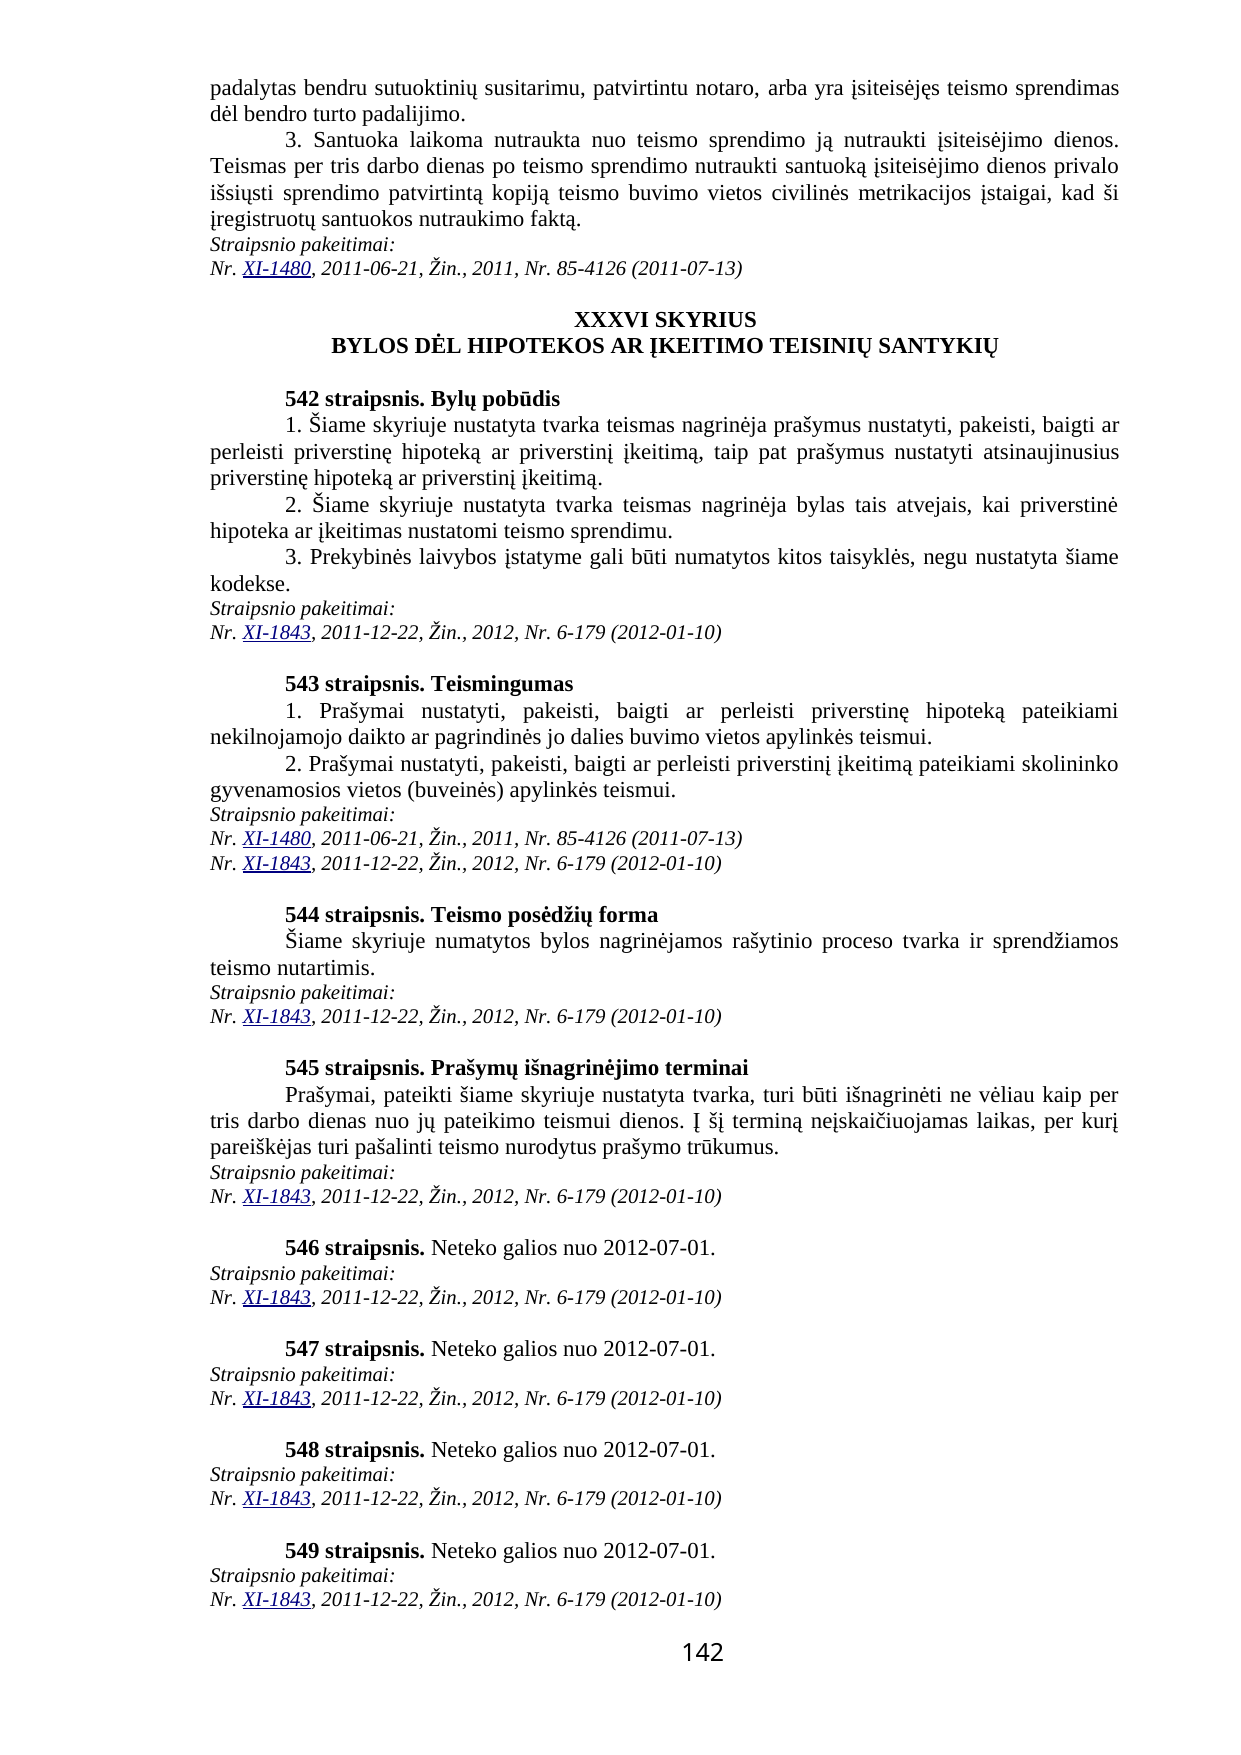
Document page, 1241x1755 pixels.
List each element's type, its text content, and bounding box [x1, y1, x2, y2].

text Nr. XI-1480, 2011-06-21, Žin., 2011, Nr. 85-4126 (2011-07-13) [210, 256, 1120, 280]
text Nr. XI-1480, 2011-06-21, Žin., 2011, Nr. 85-4126 (2011-07-13) [210, 826, 1120, 850]
text padalytas bendru sutuoktinių susitarimu, patvirtintu notaro, arba yra įsiteisėjęs teismo sprendimas dėl bendro turto padalijimo. [210, 73, 1120, 126]
text Nr. XI-1843, 2011-12-22, Žin., 2012, Nr. 6-179 (2012-01-10) [210, 1004, 1120, 1028]
text Straipsnio pakeitimai: [210, 1563, 1120, 1587]
text 543 straipsnis. Teismingumas [210, 671, 1120, 697]
text 1. Šiame skyriuje nustatyta tvarka teismas nagrinėja prašymus nustatyti, pakeisti, baigti ar perleisti priverstinę hipoteką ar priverstinį įkeitimą, taip pat prašymus nustatyti atsinaujinusius priverstinę hipoteką ar priverstinį įkeitimą. [210, 412, 1120, 491]
text Straipsnio pakeitimai: [210, 802, 1120, 826]
text Prašymai, pateikti šiame skyriuje nustatyta tvarka, turi būti išnagrinėti ne vėliau kaip per tris darbo dienas nuo jų pateikimo teismui dienos. Į šį terminą neįskaičiuojamas laikas, per kurį pareiškėjas turi pašalinti teismo nurodytus prašymo trūkumus. [210, 1081, 1120, 1160]
text 1. Prašymai nustatyti, pakeisti, baigti ar perleisti priverstinę hipoteką pateikiami nekilnojamojo daikto ar pagrindinės jo dalies buvimo vietos apylinkės teismui. [210, 697, 1120, 749]
text Nr. XI-1843, 2011-12-22, Žin., 2012, Nr. 6-179 (2012-01-10) [210, 850, 1120, 874]
text 3. Prekybinės laivybos įstatyme gali būti numatytos kitos taisyklės, negu nustatyta šiame kodekse. [210, 543, 1120, 596]
text Straipsnio pakeitimai: [210, 1261, 1120, 1285]
text Straipsnio pakeitimai: [210, 1462, 1120, 1486]
text 2. Šiame skyriuje nustatyta tvarka teismas nagrinėja bylas tais atvejais, kai priverstinė hipoteka ar įkeitimas nustatomi teismo sprendimu. [210, 491, 1120, 543]
text Straipsnio pakeitimai: [210, 1361, 1120, 1386]
text Straipsnio pakeitimai: [210, 980, 1120, 1004]
text 542 straipsnis. Bylų pobūdis [210, 385, 1120, 412]
text 545 straipsnis. Prašymų išnagrinėjimo terminai [210, 1054, 1120, 1081]
text 546 straipsnis. Neteko galios nuo 2012-07-01. [210, 1234, 1120, 1261]
text Straipsnio pakeitimai: [210, 596, 1120, 620]
text Straipsnio pakeitimai: [210, 1160, 1120, 1184]
text Šiame skyriuje numatytos bylos nagrinėjamos rašytinio proceso tvarka ir sprendžiamos teismo nutartimis. [210, 927, 1120, 980]
subtitle BYLos dėl HIPOTEKOS AR įkeitimo TEISINIŲ SANTYKIŲ [210, 332, 1120, 359]
text Nr. XI-1843, 2011-12-22, Žin., 2012, Nr. 6-179 (2012-01-10) [210, 1184, 1120, 1208]
text Straipsnio pakeitimai: [210, 232, 1120, 256]
text Nr. XI-1843, 2011-12-22, Žin., 2012, Nr. 6-179 (2012-01-10) [210, 1486, 1120, 1510]
text 547 straipsnis. Neteko galios nuo 2012-07-01. [210, 1335, 1120, 1361]
text 544 straipsnis. Teismo posėdžių forma [210, 901, 1120, 927]
text 2. Prašymai nustatyti, pakeisti, baigti ar perleisti priverstinį įkeitimą pateikiami skolininko gyvenamosios vietos (buveinės) apylinkės teismui. [210, 749, 1120, 802]
text 549 straipsnis. Neteko galios nuo 2012-07-01. [285, 1537, 1120, 1563]
text 548 straipsnis. Neteko galios nuo 2012-07-01. [285, 1436, 1120, 1462]
subtitle XXXVI skyrius [210, 306, 1120, 332]
text Nr. XI-1843, 2011-12-22, Žin., 2012, Nr. 6-179 (2012-01-10) [210, 1587, 1120, 1611]
text 3. Santuoka laikoma nutraukta nuo teismo sprendimo ją nutraukti įsiteisėjimo dienos. Teismas per tris darbo dienas po teismo sprendimo nutraukti santuoką įsiteisėjimo dienos privalo išsiųsti sprendimo patvirtintą kopiją teismo buvimo vietos civilinės metrikacijos įstaigai, kad ši įregistruotų santuokos nutraukimo faktą. [210, 126, 1120, 232]
text Nr. XI-1843, 2011-12-22, Žin., 2012, Nr. 6-179 (2012-01-10) [210, 620, 1120, 644]
text Nr. XI-1843, 2011-12-22, Žin., 2012, Nr. 6-179 (2012-01-10) [210, 1285, 1120, 1309]
text Nr. XI-1843, 2011-12-22, Žin., 2012, Nr. 6-179 (2012-01-10) [210, 1386, 1120, 1409]
